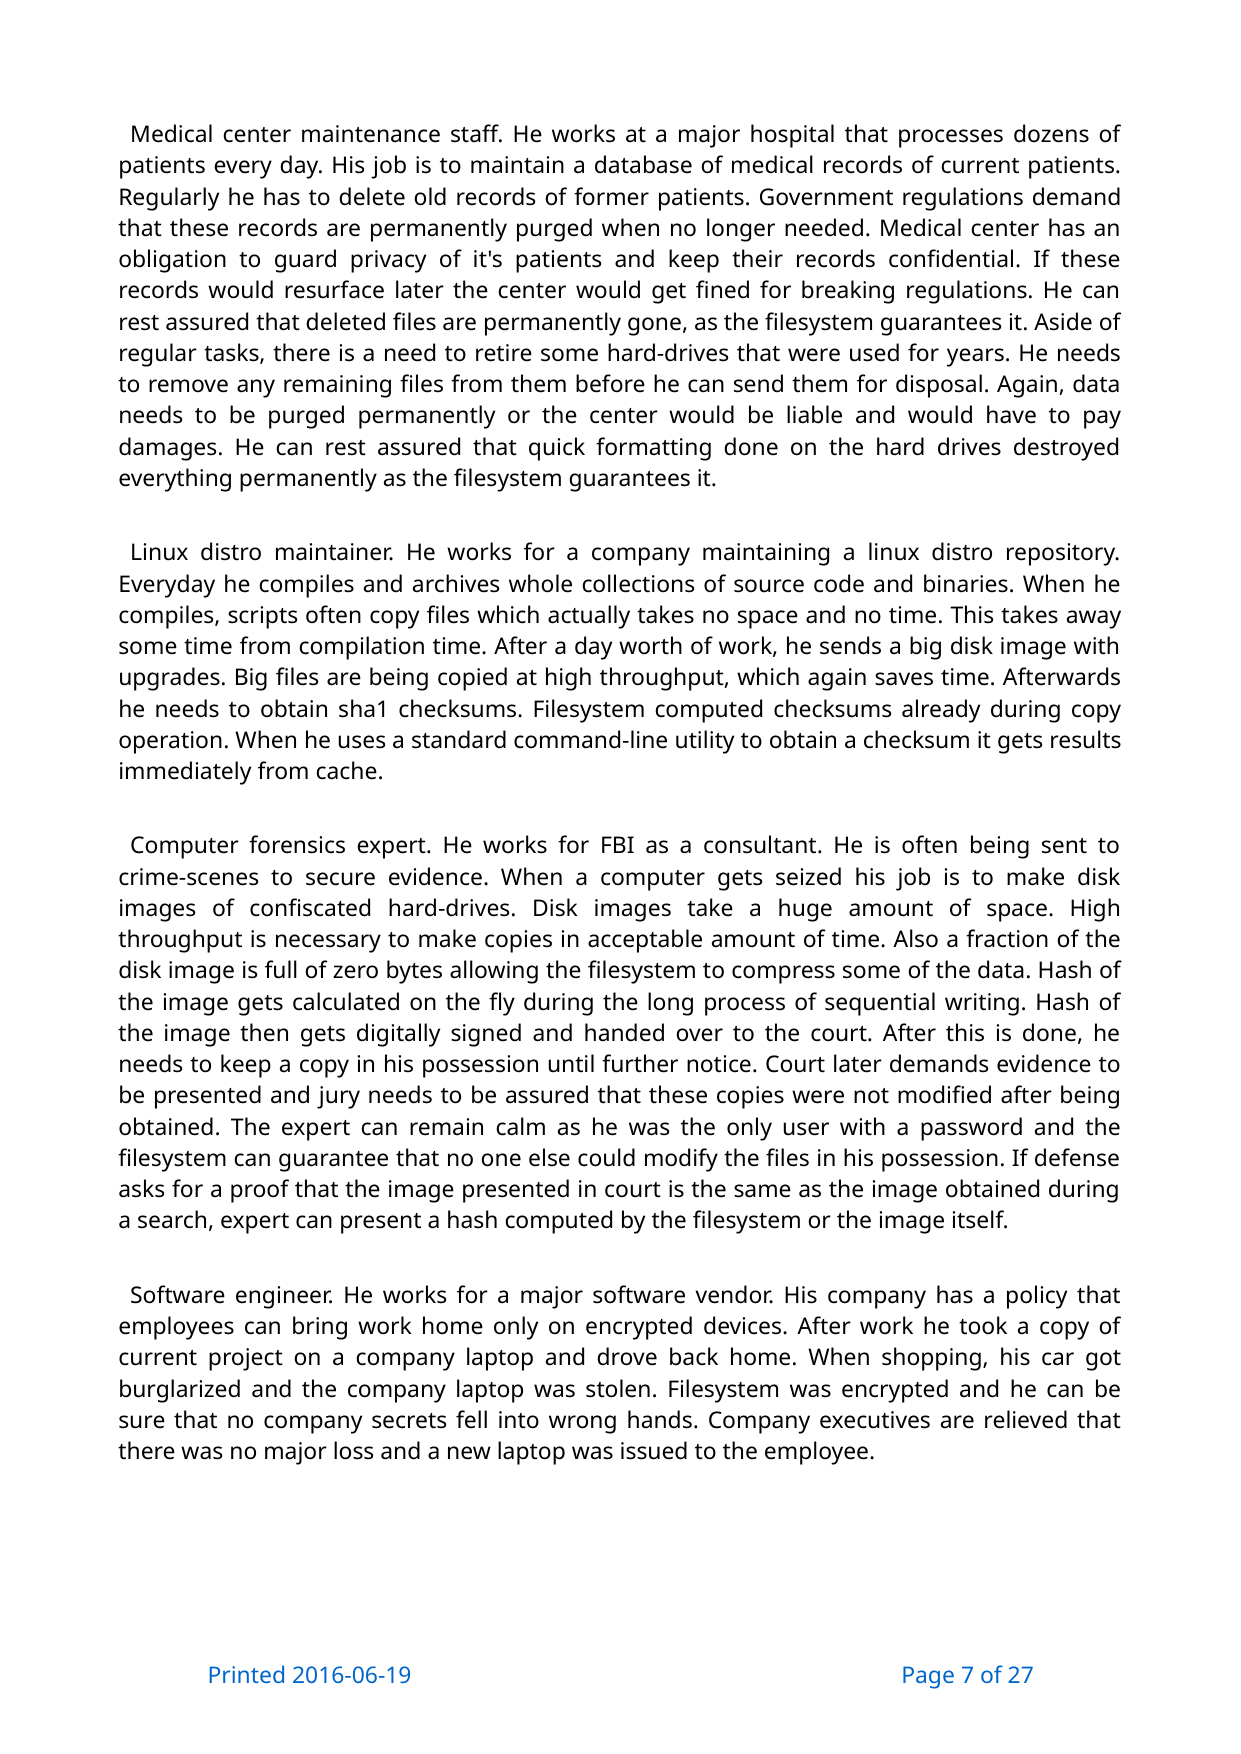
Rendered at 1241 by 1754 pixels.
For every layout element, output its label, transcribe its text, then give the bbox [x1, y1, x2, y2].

text Software engineer. He works for a major software vendor. His company has a policy that employees can bring work home only on encrypted devices. After work he took a copy of current project on a company laptop and drove back home. When shopping, his car got burglarized and the company laptop was stolen. Filesystem was encrypted and he can be sure that no company secrets fell into wrong hands. Company executives are relieved that there was no major loss and a new laptop was issued to the employee. [118, 1279, 1122, 1466]
text Computer forensics expert. He works for FBI as a consultant. He is often being sent to crime-scenes to secure evidence. When a computer gets seized his job is to make disk images of confiscated hard-drives. Disk images take a huge amount of space. High throughput is necessary to make copies in acceptable amount of time. Also a fraction of the disk image is full of zero bytes allowing the filesystem to compress some of the data. Hash of the image gets calculated on the fly during the long process of sequential writing. Hash of the image then gets digitally signed and handed over to the court. After this is done, he needs to keep a copy in his possession until further notice. Court later demands evidence to be presented and jury needs to be assured that these copies were not modified after being obtained. The expert can remain calm as he was the only user with a password and the filesystem can guarantee that no one else could modify the files in his possession. If defense asks for a proof that the image presented in court is the same as the image obtained during a search, expert can present a hash computed by the filesystem or the image itself. [118, 829, 1122, 1236]
text Medical center maintenance staff. He works at a major hospital that processes dozens of patients every day. His job is to maintain a database of medical records of current patients. Regularly he has to delete old records of former patients. Government regulations demand that these records are permanently purged when no longer needed. Medical center has an obligation to guard privacy of it's patients and keep their records confidential. If these records would resurface later the center would get fined for breaking regulations. He can rest assured that deleted files are permanently gone, as the filesystem guarantees it. Aside of regular tasks, there is a need to retire some hard-drives that were used for years. He needs to remove any remaining files from them before he can send them for disposal. Again, data needs to be purged permanently or the center would be liable and would have to pay damages. He can rest assured that quick formatting done on the hard drives destroyed everything permanently as the filesystem guarantees it. [118, 118, 1122, 493]
text Linux distro maintainer. He works for a company maintaining a linux distro repository. Everyday he compiles and archives whole collections of source code and binaries. When he compiles, scripts often copy files which actually takes no space and no time. This takes away some time from compilation time. After a day worth of work, he sends a big disk image with upgrades. Big files are being copied at high throughput, which again saves time. Afterwards he needs to obtain sha1 checksums. Filesystem computed checksums already during copy operation. When he uses a standard command-line utility to obtain a checksum it gets results immediately from cache. [118, 536, 1122, 786]
